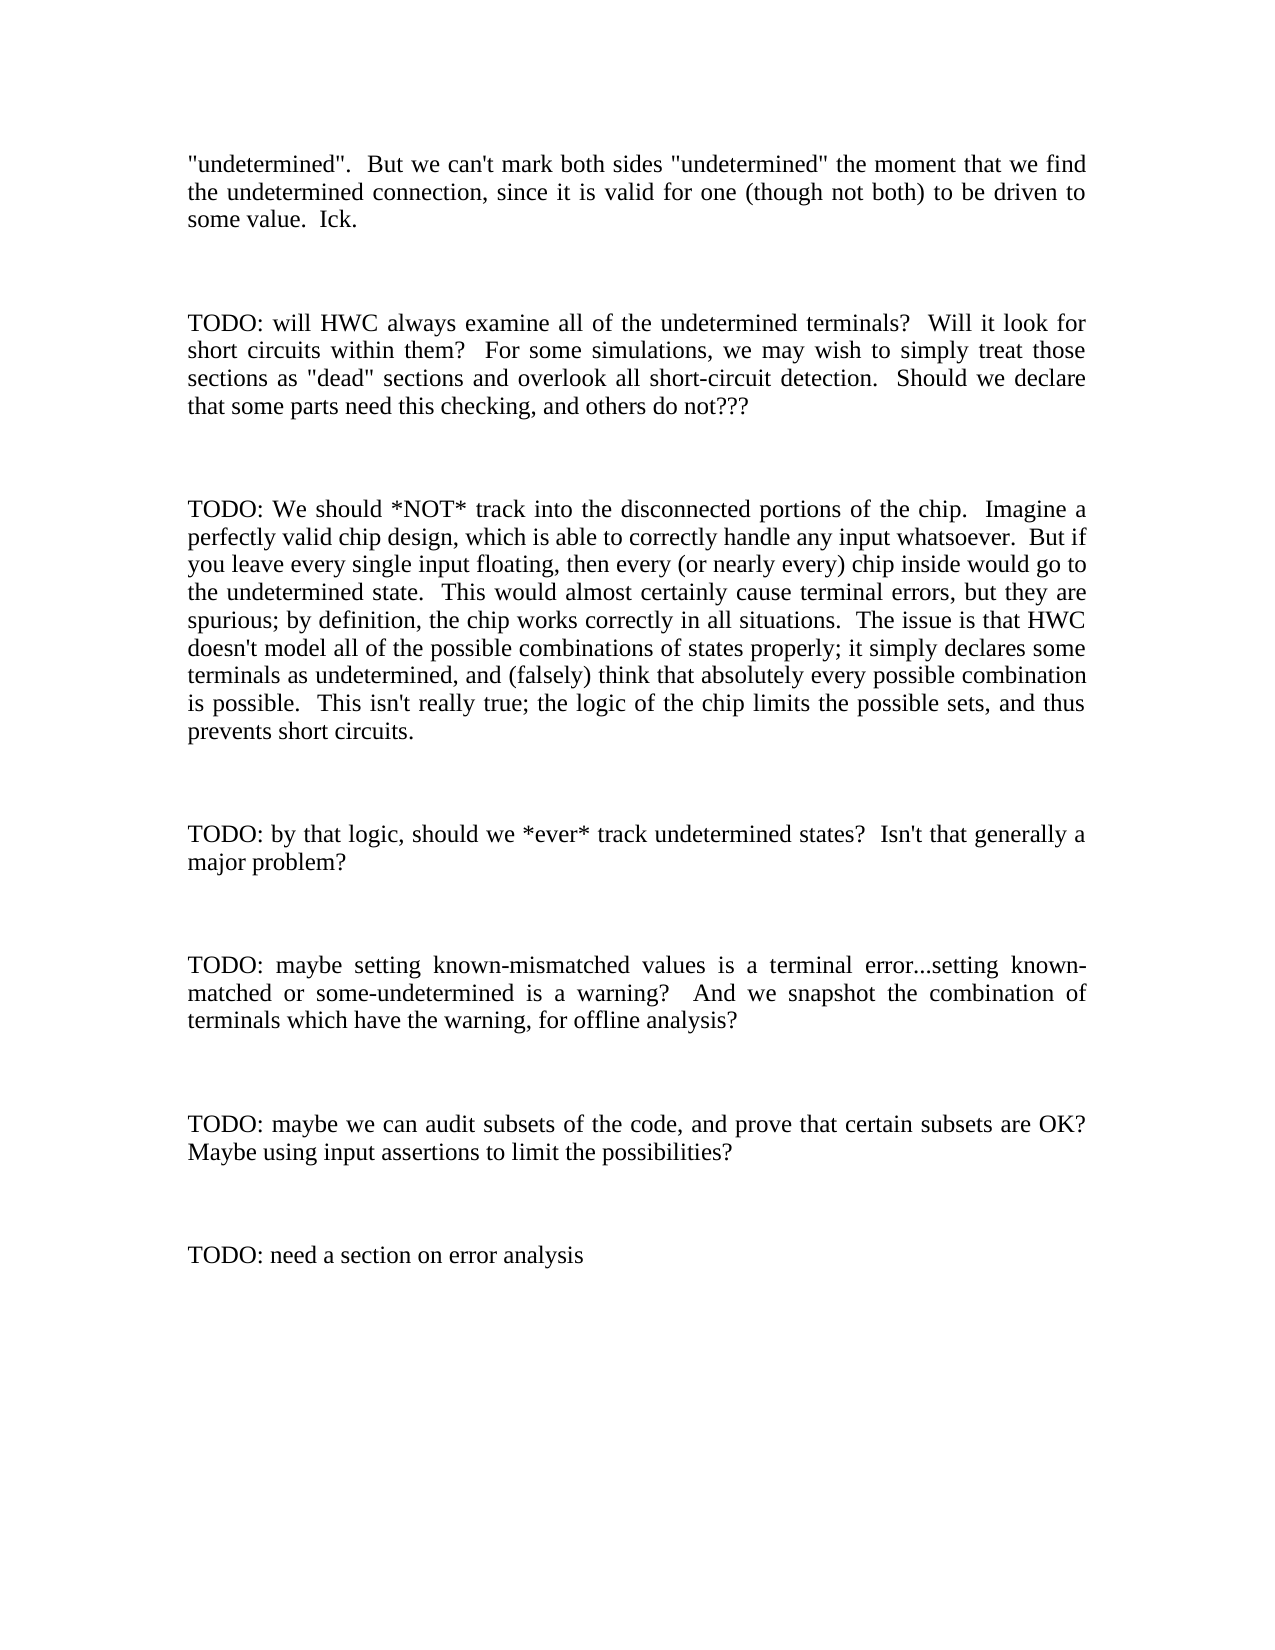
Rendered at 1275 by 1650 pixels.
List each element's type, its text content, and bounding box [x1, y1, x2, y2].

text TODO: maybe setting known-mismatched values is a terminal error...setting known-matched or some-undetermined is a warning? And we snapshot the combination of terminals which have the warning, for offline analysis? [187, 951, 1087, 1034]
text "undetermined". But we can't mark both sides "undetermined" the moment that we find the undetermined connection, since it is valid for one (though not both) to be driven to some value. Ick. [187, 150, 1087, 233]
text TODO: will HWC always examine all of the undetermined terminals? Will it look for short circuits within them? For some simulations, we may wish to simply treat those sections as "dead" sections and overlook all short-circuit detection. Should we declare that some parts need this checking, and others do not??? [187, 309, 1087, 419]
text TODO: We should *NOT* track into the disconnected portions of the chip. Imagine a perfectly valid chip design, which is able to correctly handle any input whatsoever. But if you leave every single input floating, then every (or nearly every) chip inside would go to the undetermined state. This would almost certainly cause terminal errors, but they are spurious; by definition, the chip works correctly in all situations. The issue is that HWC doesn't model all of the possible combinations of states properly; it simply declares some terminals as undetermined, and (falsely) think that absolutely every possible combination is possible. This isn't really true; the logic of the chip limits the possible sets, and thus prevents short circuits. [187, 495, 1087, 744]
text TODO: need a section on error analysis [187, 1241, 1087, 1269]
text TODO: by that logic, should we *ever* track undetermined states? Isn't that generally a major problem? [187, 820, 1087, 876]
text TODO: maybe we can audit subsets of the code, and prove that certain subsets are OK? Maybe using input assertions to limit the possibilities? [187, 1110, 1087, 1165]
